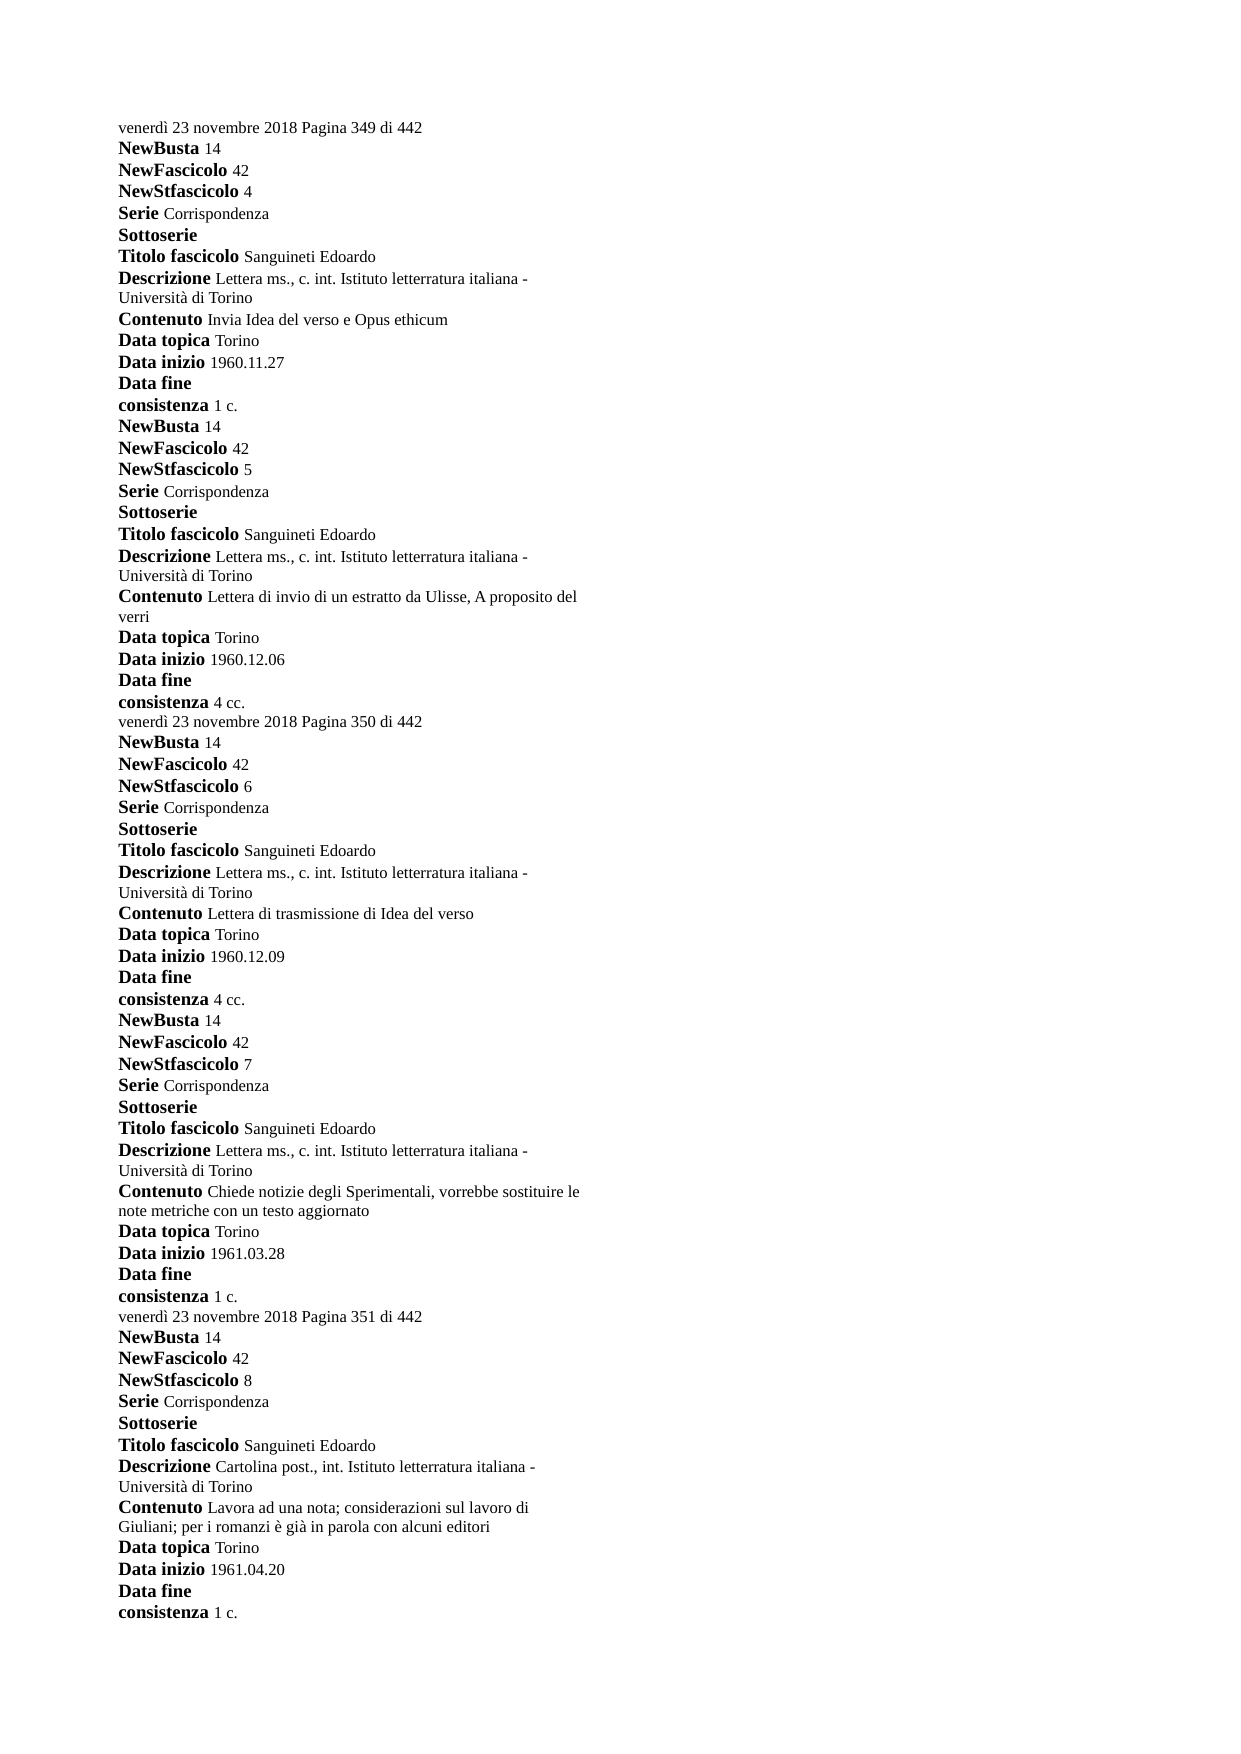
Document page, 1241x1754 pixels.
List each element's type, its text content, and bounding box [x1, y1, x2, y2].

text Data inizio 1961.04.20 [118, 1558, 1122, 1579]
text Contenuto Lettera di trasmissione di Idea del verso [118, 902, 1122, 923]
text NewFascicolo 42 [118, 753, 1122, 774]
text NewBusta 14 [118, 137, 1122, 159]
text consistenza 1 c. [118, 394, 1122, 415]
text consistenza 1 c. [118, 1601, 1122, 1623]
text Descrizione Lettera ms., c. int. Istituto letterratura italiana - [118, 544, 1122, 566]
text Sottoserie [118, 223, 1122, 245]
text Serie Corrispondenza [118, 1390, 1122, 1412]
text verri [118, 607, 1122, 626]
text consistenza 1 c. [118, 1285, 1122, 1306]
text Data fine [118, 1579, 1122, 1601]
text Data topica Torino [118, 329, 1122, 351]
text Descrizione Lettera ms., c. int. Istituto letterratura italiana - [118, 1139, 1122, 1160]
text Serie Corrispondenza [118, 202, 1122, 223]
text Data topica Torino [118, 1536, 1122, 1558]
text NewStfascicolo 5 [118, 458, 1122, 480]
text NewStfascicolo 7 [118, 1052, 1122, 1074]
text Contenuto Lettera di invio di un estratto da Ulisse, A proposito del [118, 585, 1122, 607]
text Titolo fascicolo Sanguineti Edoardo [118, 839, 1122, 861]
text consistenza 4 cc. [118, 988, 1122, 1009]
text Titolo fascicolo Sanguineti Edoardo [118, 1117, 1122, 1139]
text Data inizio 1960.11.27 [118, 351, 1122, 372]
text Descrizione Lettera ms., c. int. Istituto letterratura italiana - [118, 267, 1122, 288]
text NewBusta 14 [118, 415, 1122, 437]
text Data topica Torino [118, 626, 1122, 648]
text consistenza 4 cc. [118, 691, 1122, 712]
text Università di Torino [118, 566, 1122, 585]
text Data fine [118, 966, 1122, 988]
text NewStfascicolo 8 [118, 1369, 1122, 1390]
text venerdì 23 novembre 2018 Pagina 351 di 442 [118, 1306, 1122, 1326]
text Università di Torino [118, 1160, 1122, 1179]
text Data inizio 1960.12.09 [118, 945, 1122, 966]
text Titolo fascicolo Sanguineti Edoardo [118, 245, 1122, 267]
text NewFascicolo 42 [118, 1031, 1122, 1052]
text Giuliani; per i romanzi è già in parola con alcuni editori [118, 1517, 1122, 1536]
text Contenuto Lavora ad una nota; considerazioni sul lavoro di [118, 1496, 1122, 1517]
text venerdì 23 novembre 2018 Pagina 350 di 442 [118, 712, 1122, 731]
text Data fine [118, 372, 1122, 394]
text Data topica Torino [118, 923, 1122, 945]
text Data inizio 1960.12.06 [118, 648, 1122, 669]
text Contenuto Chiede notizie degli Sperimentali, vorrebbe sostituire le [118, 1179, 1122, 1201]
text NewFascicolo 42 [118, 437, 1122, 458]
text NewFascicolo 42 [118, 1347, 1122, 1369]
text Università di Torino [118, 882, 1122, 902]
text NewBusta 14 [118, 731, 1122, 753]
text Data fine [118, 1263, 1122, 1285]
text note metriche con un testo aggiornato [118, 1201, 1122, 1220]
text Sottoserie [118, 818, 1122, 839]
text Data inizio 1961.03.28 [118, 1242, 1122, 1263]
text Data fine [118, 669, 1122, 691]
text Sottoserie [118, 501, 1122, 523]
text Serie Corrispondenza [118, 480, 1122, 501]
text Descrizione Cartolina post., int. Istituto letterratura italiana - [118, 1455, 1122, 1477]
text Serie Corrispondenza [118, 796, 1122, 818]
text Università di Torino [118, 1477, 1122, 1496]
text Titolo fascicolo Sanguineti Edoardo [118, 1433, 1122, 1455]
text Descrizione Lettera ms., c. int. Istituto letterratura italiana - [118, 861, 1122, 882]
text venerdì 23 novembre 2018 Pagina 349 di 442 [118, 118, 1122, 137]
text Contenuto Invia Idea del verso e Opus ethicum [118, 307, 1122, 329]
text Data topica Torino [118, 1220, 1122, 1242]
text NewFascicolo 42 [118, 159, 1122, 180]
text Sottoserie [118, 1412, 1122, 1433]
text Serie Corrispondenza [118, 1074, 1122, 1096]
text Titolo fascicolo Sanguineti Edoardo [118, 523, 1122, 544]
text Sottoserie [118, 1096, 1122, 1117]
text NewBusta 14 [118, 1009, 1122, 1031]
text NewStfascicolo 4 [118, 180, 1122, 202]
text NewBusta 14 [118, 1326, 1122, 1347]
text Università di Torino [118, 288, 1122, 307]
text NewStfascicolo 6 [118, 774, 1122, 796]
